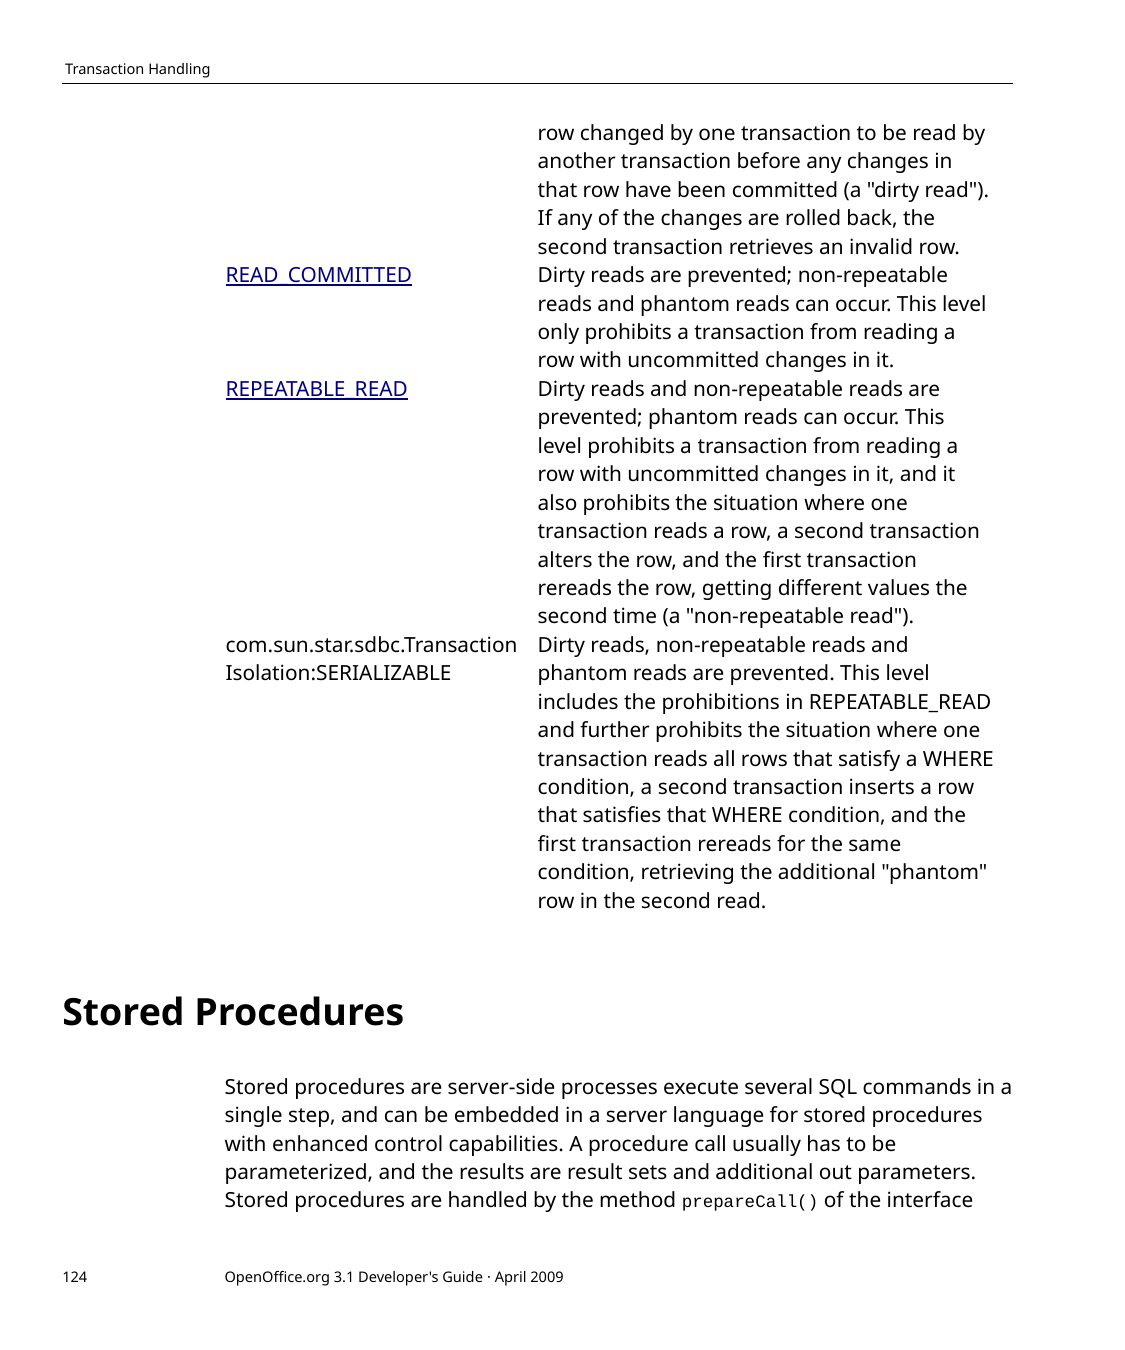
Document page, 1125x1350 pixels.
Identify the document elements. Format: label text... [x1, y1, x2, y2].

table_cell Dirty reads and non-repeatable reads are prevented; phantom reads can occur. This level prohibits a transaction from reading a row with uncommitted changes in it, and it also prohibits the situation where one transaction reads a row, a second transaction alters the row, and the first transaction rereads the row, getting different values the second time (a "non-repeatable read"). [538, 374, 1012, 630]
text Stored procedures are server-side processes execute several SQL commands in a single step, and can be embedded in a server language for stored procedures with enhanced control capabilities. A procedure call usually has to be parameterized, and the results are result sets and additional out parameters. Stored procedures are handled by the method prepareCall() of the interface [224, 1072, 1013, 1214]
table_cell Dirty reads are prevented; non-repeatable reads and phantom reads can occur. This level only prohibits a transaction from reading a row with uncommitted changes in it. [538, 260, 1012, 374]
table_cell row changed by one transaction to be read by another transaction before any changes in that row have been committed (a "dirty read"). If any of the changes are rolled back, the second transaction retrieves an invalid row. [538, 118, 1012, 260]
table_cell READ_COMMITTED [225, 260, 537, 374]
subtitle Stored Procedures [62, 985, 1013, 1036]
table_cell [225, 118, 537, 260]
table_cell Dirty reads, non-repeatable reads and phantom reads are prevented. This level includes the prohibitions in REPEATABLE_READ and further prohibits the situation where one transaction reads all rows that satisfy a WHERE condition, a second transaction inserts a row that satisfies that WHERE condition, and the first transaction rereads for the same condition, retrieving the additional "phantom" row in the second read. [538, 630, 1012, 914]
table_cell com.sun.star.sdbc.TransactionIsolation:SERIALIZABLE [225, 630, 537, 914]
table_cell REPEATABLE_READ [225, 374, 537, 630]
